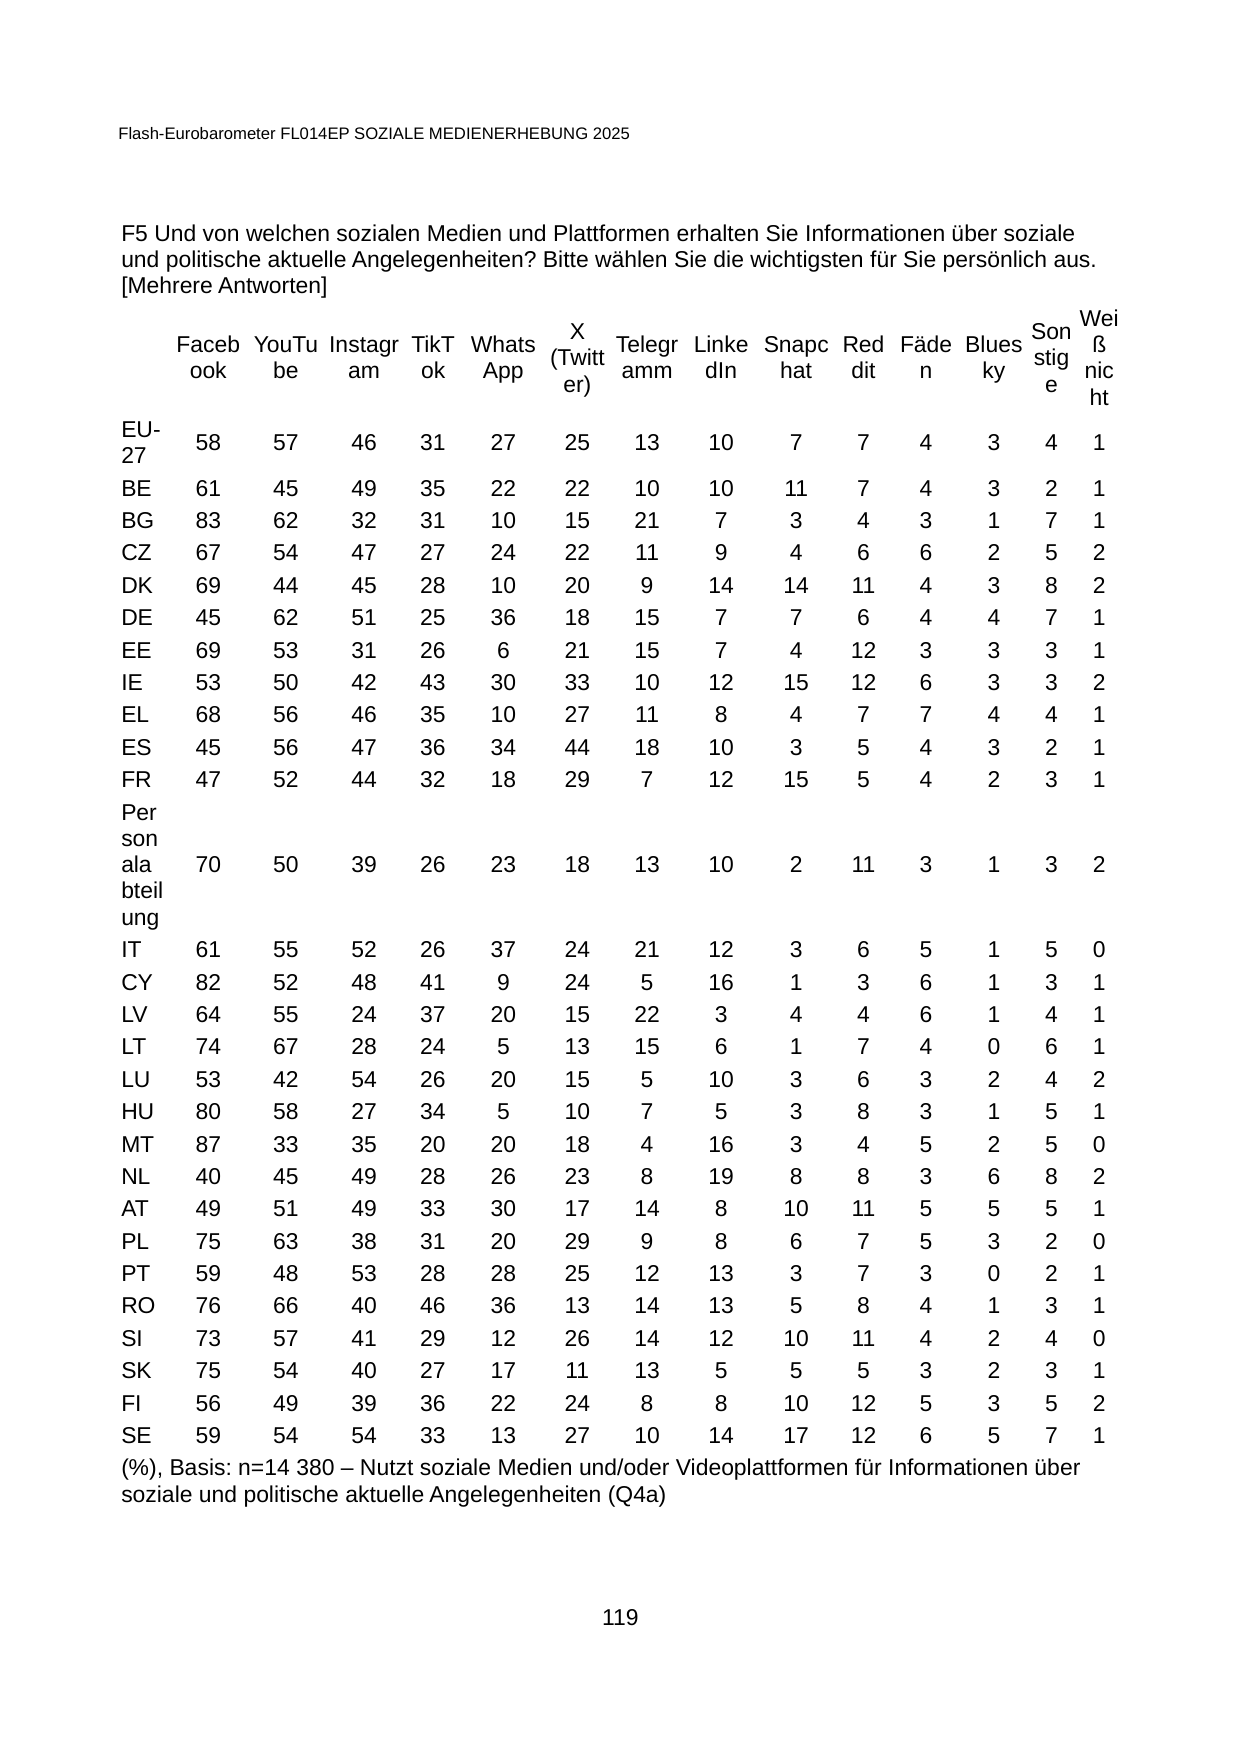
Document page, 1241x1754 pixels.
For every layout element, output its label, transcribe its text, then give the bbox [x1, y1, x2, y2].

table_cell SK [118, 1354, 167, 1387]
table_cell 20 [460, 1225, 546, 1257]
table_cell 6 [891, 536, 960, 569]
table_cell 4 [891, 1290, 960, 1322]
table_cell 9 [460, 966, 546, 998]
table_cell 2 [1076, 569, 1122, 601]
table_cell 52 [249, 966, 322, 998]
table_cell 10 [685, 731, 756, 763]
table_cell 3 [756, 1095, 835, 1127]
table_cell 2 [1076, 796, 1122, 933]
table_cell 3 [891, 796, 960, 933]
table_cell Fäden [891, 302, 960, 413]
table_cell 9 [608, 569, 685, 601]
table_cell 2 [1076, 536, 1122, 569]
table_cell 31 [405, 1225, 460, 1257]
table_cell 26 [546, 1322, 608, 1354]
table_cell 46 [323, 413, 405, 472]
table_cell DE [118, 601, 167, 633]
table_cell 10 [608, 1419, 685, 1451]
table_cell 41 [323, 1322, 405, 1354]
table_cell 1 [1076, 698, 1122, 731]
table_cell 3 [835, 966, 891, 998]
table_cell 15 [756, 763, 835, 796]
table_cell 1 [960, 1095, 1027, 1127]
table_cell 5 [1027, 1192, 1076, 1225]
table_cell 33 [405, 1419, 460, 1451]
table_cell 67 [167, 536, 249, 569]
table_cell 20 [460, 1128, 546, 1160]
table_cell 53 [323, 1257, 405, 1289]
table_cell 4 [891, 601, 960, 633]
table_cell 36 [460, 1290, 546, 1322]
table_cell 2 [1027, 731, 1076, 763]
table_cell 1 [1076, 1257, 1122, 1289]
table_cell 5 [756, 1354, 835, 1387]
table_cell 1 [1076, 634, 1122, 666]
table_cell BG [118, 504, 167, 536]
table_cell 80 [167, 1095, 249, 1127]
table_cell 7 [835, 698, 891, 731]
table_cell 87 [167, 1128, 249, 1160]
table_cell Telegramm [608, 302, 685, 413]
table_cell 45 [249, 472, 322, 504]
table_cell 13 [460, 1419, 546, 1451]
table_cell 40 [323, 1290, 405, 1322]
table_cell YouTube [249, 302, 322, 413]
table_cell 4 [835, 1128, 891, 1160]
table_cell 3 [756, 731, 835, 763]
table_cell (%), Basis: n=14 380 – Nutzt soziale Medien und/oder Videoplattformen für Informationen über soziale und politische aktuelle Angelegenheiten (Q4a) [118, 1451, 1122, 1510]
table_cell 54 [323, 1063, 405, 1095]
table_cell 8 [685, 698, 756, 731]
table_cell 13 [608, 413, 685, 472]
table_cell 11 [835, 569, 891, 601]
table_cell 0 [1076, 1128, 1122, 1160]
table_cell 1 [960, 796, 1027, 933]
table_cell 47 [167, 763, 249, 796]
table_cell 75 [167, 1225, 249, 1257]
table_cell 3 [1027, 763, 1076, 796]
table_cell 16 [685, 966, 756, 998]
table_cell 23 [546, 1160, 608, 1192]
table_cell 68 [167, 698, 249, 731]
table_cell 8 [608, 1160, 685, 1192]
table_cell 52 [323, 933, 405, 966]
table_cell 17 [756, 1419, 835, 1451]
table_cell Weiß nicht [1076, 302, 1122, 413]
table_cell Facebook [167, 302, 249, 413]
table_cell 8 [685, 1192, 756, 1225]
table_cell 6 [835, 536, 891, 569]
table_cell 42 [249, 1063, 322, 1095]
table_cell 4 [960, 601, 1027, 633]
table_cell 10 [685, 413, 756, 472]
table_cell 63 [249, 1225, 322, 1257]
table_cell 7 [685, 634, 756, 666]
table_cell 12 [460, 1322, 546, 1354]
table_cell 5 [891, 1225, 960, 1257]
table_cell 15 [546, 504, 608, 536]
table_cell 1 [1076, 1095, 1122, 1127]
table_cell 46 [323, 698, 405, 731]
table_cell 1 [1076, 998, 1122, 1030]
table_cell LT [118, 1030, 167, 1063]
table_cell 62 [249, 504, 322, 536]
table_cell 83 [167, 504, 249, 536]
table_cell BE [118, 472, 167, 504]
table_cell CZ [118, 536, 167, 569]
table_cell 4 [1027, 413, 1076, 472]
table_cell 7 [835, 1225, 891, 1257]
table_cell 47 [323, 536, 405, 569]
table_cell 37 [405, 998, 460, 1030]
table_cell 14 [608, 1322, 685, 1354]
table_cell 4 [891, 731, 960, 763]
table_cell 8 [756, 1160, 835, 1192]
table_cell 2 [960, 1128, 1027, 1160]
table_cell 1 [1076, 1290, 1122, 1322]
table_cell 22 [546, 536, 608, 569]
table_cell 4 [891, 472, 960, 504]
table_cell 10 [608, 666, 685, 698]
table_cell 4 [835, 998, 891, 1030]
table_cell 13 [546, 1030, 608, 1063]
table_cell 12 [608, 1257, 685, 1289]
table_cell 10 [608, 472, 685, 504]
table_cell 3 [1027, 634, 1076, 666]
table_cell 3 [756, 933, 835, 966]
table_cell 32 [323, 504, 405, 536]
table_cell 4 [891, 569, 960, 601]
table_cell 12 [685, 933, 756, 966]
table_cell 6 [1027, 1030, 1076, 1063]
table_cell IE [118, 666, 167, 698]
table_cell 28 [405, 569, 460, 601]
table_cell 2 [756, 796, 835, 933]
table_cell 31 [323, 634, 405, 666]
table_cell 10 [756, 1322, 835, 1354]
table_cell 57 [249, 1322, 322, 1354]
table_cell 12 [835, 634, 891, 666]
table_cell 50 [249, 796, 322, 933]
table_cell 49 [167, 1192, 249, 1225]
table_cell 4 [756, 634, 835, 666]
table_cell 5 [891, 1192, 960, 1225]
table_cell 67 [249, 1030, 322, 1063]
table_cell 10 [460, 504, 546, 536]
table_cell 27 [405, 1354, 460, 1387]
table_cell 0 [960, 1257, 1027, 1289]
table_cell 3 [891, 1354, 960, 1387]
table_cell 56 [167, 1387, 249, 1419]
table_cell 11 [835, 796, 891, 933]
table_cell ES [118, 731, 167, 763]
table_cell 7 [608, 1095, 685, 1127]
table_cell 13 [608, 1354, 685, 1387]
table_cell 44 [323, 763, 405, 796]
table_cell 6 [685, 1030, 756, 1063]
table_cell 24 [546, 1387, 608, 1419]
table_cell 45 [167, 601, 249, 633]
table_cell 3 [960, 413, 1027, 472]
table_cell 1 [1076, 1354, 1122, 1387]
table_cell 51 [323, 601, 405, 633]
table_cell 8 [835, 1095, 891, 1127]
table_cell 28 [323, 1030, 405, 1063]
table_cell 7 [835, 472, 891, 504]
table_cell 76 [167, 1290, 249, 1322]
table_cell 10 [546, 1095, 608, 1127]
table_cell 1 [1076, 413, 1122, 472]
table_cell 31 [405, 413, 460, 472]
table_cell 59 [167, 1257, 249, 1289]
table_cell [118, 302, 167, 413]
table_cell 5 [891, 1128, 960, 1160]
table_cell 3 [960, 1387, 1027, 1419]
table_cell 14 [685, 1419, 756, 1451]
table_cell 82 [167, 966, 249, 998]
table_cell 30 [460, 1192, 546, 1225]
table_cell TikTok [405, 302, 460, 413]
table_cell 10 [460, 569, 546, 601]
table_cell 38 [323, 1225, 405, 1257]
table_cell 3 [1027, 966, 1076, 998]
table_cell 1 [1076, 966, 1122, 998]
table_cell 29 [405, 1322, 460, 1354]
table_cell 61 [167, 472, 249, 504]
table_cell 25 [405, 601, 460, 633]
table_cell 17 [546, 1192, 608, 1225]
table_cell 5 [608, 1063, 685, 1095]
table_cell 1 [960, 1290, 1027, 1322]
table_cell 3 [960, 472, 1027, 504]
table_cell 8 [835, 1290, 891, 1322]
table_cell 70 [167, 796, 249, 933]
table_cell 18 [546, 1128, 608, 1160]
table_cell 53 [167, 666, 249, 698]
table_cell 7 [608, 763, 685, 796]
table_cell 2 [1076, 1063, 1122, 1095]
table_cell 7 [685, 601, 756, 633]
table_cell 28 [405, 1160, 460, 1192]
table_cell 24 [405, 1030, 460, 1063]
table_cell 1 [960, 504, 1027, 536]
table_cell 12 [685, 1322, 756, 1354]
table_cell 1 [756, 966, 835, 998]
table_cell 14 [608, 1192, 685, 1225]
table_cell 44 [546, 731, 608, 763]
table_cell NL [118, 1160, 167, 1192]
table_cell 55 [249, 998, 322, 1030]
table_cell 4 [1027, 698, 1076, 731]
table_cell 2 [960, 1354, 1027, 1387]
table_cell 8 [685, 1387, 756, 1419]
table_cell 41 [405, 966, 460, 998]
table_cell 61 [167, 933, 249, 966]
table_cell 40 [167, 1160, 249, 1192]
table_cell 4 [835, 504, 891, 536]
table_cell 17 [460, 1354, 546, 1387]
table_cell 1 [1076, 731, 1122, 763]
table_cell 28 [405, 1257, 460, 1289]
table_cell 1 [1076, 1192, 1122, 1225]
table_cell 52 [249, 763, 322, 796]
table_cell 69 [167, 569, 249, 601]
table_cell X (Twitter) [546, 302, 608, 413]
table_cell 7 [835, 413, 891, 472]
table_cell 54 [249, 1419, 322, 1451]
table_cell 14 [756, 569, 835, 601]
table_cell PT [118, 1257, 167, 1289]
table_cell 4 [1027, 1063, 1076, 1095]
table_cell 1 [1076, 1030, 1122, 1063]
table_cell MT [118, 1128, 167, 1160]
table_cell 12 [685, 763, 756, 796]
table_cell 10 [460, 698, 546, 731]
table_cell 6 [756, 1225, 835, 1257]
table_cell 1 [1076, 1419, 1122, 1451]
table_cell 50 [249, 666, 322, 698]
table_cell LV [118, 998, 167, 1030]
table_cell 4 [756, 998, 835, 1030]
table_cell 3 [1027, 666, 1076, 698]
table_cell 3 [891, 1257, 960, 1289]
table_cell 29 [546, 763, 608, 796]
table_cell 14 [608, 1290, 685, 1322]
table_cell 22 [546, 472, 608, 504]
table_cell LinkedIn [685, 302, 756, 413]
table_cell Snapchat [756, 302, 835, 413]
table_cell 21 [608, 933, 685, 966]
table_cell 5 [460, 1030, 546, 1063]
table_cell 25 [546, 413, 608, 472]
table_cell 45 [167, 731, 249, 763]
table_cell 54 [249, 1354, 322, 1387]
table_cell 23 [460, 796, 546, 933]
table_cell 5 [1027, 1387, 1076, 1419]
table_cell 1 [960, 966, 1027, 998]
table_cell 26 [405, 796, 460, 933]
table_cell 33 [249, 1128, 322, 1160]
table_cell 10 [756, 1387, 835, 1419]
table_cell 15 [608, 1030, 685, 1063]
table_cell 0 [1076, 1225, 1122, 1257]
table_cell 20 [405, 1128, 460, 1160]
table_cell 3 [960, 569, 1027, 601]
table_cell 46 [405, 1290, 460, 1322]
table_cell 5 [1027, 536, 1076, 569]
table_cell 5 [891, 1387, 960, 1419]
table_cell 1 [1076, 504, 1122, 536]
table_cell 1 [960, 933, 1027, 966]
table_cell 2 [960, 1063, 1027, 1095]
table_cell 4 [891, 413, 960, 472]
table_cell 10 [685, 1063, 756, 1095]
table_cell 2 [1076, 666, 1122, 698]
table_cell 3 [891, 1095, 960, 1127]
table_cell 20 [460, 998, 546, 1030]
table_cell 11 [835, 1192, 891, 1225]
table_cell 35 [405, 698, 460, 731]
table_cell 21 [608, 504, 685, 536]
table_cell Bluesky [960, 302, 1027, 413]
table_cell 58 [249, 1095, 322, 1127]
table_cell 15 [546, 998, 608, 1030]
table_cell 5 [835, 731, 891, 763]
table_cell 73 [167, 1322, 249, 1354]
table_cell 3 [685, 998, 756, 1030]
table_cell 2 [960, 763, 1027, 796]
table_cell 35 [405, 472, 460, 504]
table_cell 53 [167, 1063, 249, 1095]
table_cell 22 [460, 472, 546, 504]
table_cell 33 [405, 1192, 460, 1225]
table_cell 8 [1027, 1160, 1076, 1192]
table_cell 12 [685, 666, 756, 698]
table_cell 24 [546, 933, 608, 966]
table_cell 45 [323, 569, 405, 601]
table_cell 6 [960, 1160, 1027, 1192]
table_cell 36 [405, 1387, 460, 1419]
table_cell 6 [835, 601, 891, 633]
table_cell 49 [323, 1192, 405, 1225]
table_cell 55 [249, 933, 322, 966]
table_cell 6 [460, 634, 546, 666]
table_cell 8 [685, 1225, 756, 1257]
table_cell 3 [960, 634, 1027, 666]
table_cell 5 [960, 1192, 1027, 1225]
table_cell 30 [460, 666, 546, 698]
table_cell 6 [835, 1063, 891, 1095]
table_cell IT [118, 933, 167, 966]
table_cell Instagram [323, 302, 405, 413]
table_cell 26 [460, 1160, 546, 1192]
table_cell 7 [891, 698, 960, 731]
table_cell 58 [167, 413, 249, 472]
table_cell 45 [249, 1160, 322, 1192]
table_cell PL [118, 1225, 167, 1257]
table_cell 3 [891, 1160, 960, 1192]
table_cell 1 [960, 998, 1027, 1030]
table_cell 7 [1027, 601, 1076, 633]
table_cell 66 [249, 1290, 322, 1322]
table_cell 5 [1027, 1128, 1076, 1160]
table_cell 47 [323, 731, 405, 763]
table_cell 33 [546, 666, 608, 698]
table_cell 8 [835, 1160, 891, 1192]
table_cell 4 [756, 698, 835, 731]
table_cell 48 [323, 966, 405, 998]
table_cell 39 [323, 1387, 405, 1419]
table_cell 12 [835, 1419, 891, 1451]
table_cell 5 [460, 1095, 546, 1127]
table_cell 36 [405, 731, 460, 763]
table_cell CY [118, 966, 167, 998]
table_cell 5 [685, 1354, 756, 1387]
table_cell 3 [891, 504, 960, 536]
table_cell 11 [546, 1354, 608, 1387]
table_cell 29 [546, 1225, 608, 1257]
table_cell 37 [460, 933, 546, 966]
table_cell LU [118, 1063, 167, 1095]
table_cell 3 [960, 1225, 1027, 1257]
table_cell 11 [608, 536, 685, 569]
table_cell 0 [1076, 1322, 1122, 1354]
table_cell 74 [167, 1030, 249, 1063]
table_cell 1 [1076, 601, 1122, 633]
table_cell 56 [249, 731, 322, 763]
table_cell 7 [1027, 504, 1076, 536]
table_cell 57 [249, 413, 322, 472]
table_cell Reddit [835, 302, 891, 413]
table_cell 13 [685, 1257, 756, 1289]
table_cell RO [118, 1290, 167, 1322]
table_cell 43 [405, 666, 460, 698]
table_cell 24 [460, 536, 546, 569]
table_cell FI [118, 1387, 167, 1419]
table_cell 14 [685, 569, 756, 601]
table_cell 53 [249, 634, 322, 666]
table_cell 20 [546, 569, 608, 601]
table_cell 11 [608, 698, 685, 731]
table_cell 11 [756, 472, 835, 504]
table_cell 5 [608, 966, 685, 998]
table_cell 16 [685, 1128, 756, 1160]
table_cell 26 [405, 634, 460, 666]
table_cell WhatsApp [460, 302, 546, 413]
table_cell 15 [756, 666, 835, 698]
table_cell 27 [460, 413, 546, 472]
table_cell Sonstige [1027, 302, 1076, 413]
table_cell FR [118, 763, 167, 796]
table_cell 12 [835, 1387, 891, 1419]
table_cell 11 [835, 1322, 891, 1354]
table_cell 6 [891, 998, 960, 1030]
table_cell 48 [249, 1257, 322, 1289]
table_cell 2 [1076, 1160, 1122, 1192]
table_cell 6 [891, 666, 960, 698]
table_cell 51 [249, 1192, 322, 1225]
table_cell 0 [960, 1030, 1027, 1063]
table_cell 1 [756, 1030, 835, 1063]
table_cell 42 [323, 666, 405, 698]
table_cell EE [118, 634, 167, 666]
table_cell 5 [756, 1290, 835, 1322]
table_cell 2 [960, 1322, 1027, 1354]
table_cell 1 [1076, 763, 1122, 796]
table_cell 5 [835, 763, 891, 796]
table_cell 3 [891, 1063, 960, 1095]
table_cell 18 [546, 796, 608, 933]
table_cell 6 [835, 933, 891, 966]
table_cell 7 [1027, 1419, 1076, 1451]
table_cell 59 [167, 1419, 249, 1451]
table_cell 3 [1027, 1354, 1076, 1387]
table_cell 3 [1027, 796, 1076, 933]
table_cell 13 [546, 1290, 608, 1322]
table_cell 7 [685, 504, 756, 536]
table_cell 69 [167, 634, 249, 666]
table_cell 26 [405, 1063, 460, 1095]
table_cell 49 [323, 1160, 405, 1192]
table_cell 22 [608, 998, 685, 1030]
table_cell 10 [685, 796, 756, 933]
table_cell 56 [249, 698, 322, 731]
table_cell 31 [405, 504, 460, 536]
table_cell 2 [1027, 1257, 1076, 1289]
table_cell 3 [891, 634, 960, 666]
table_cell 9 [608, 1225, 685, 1257]
table_cell 13 [608, 796, 685, 933]
table_cell 20 [460, 1063, 546, 1095]
table_cell 54 [249, 536, 322, 569]
table_cell 7 [835, 1030, 891, 1063]
table_cell 12 [835, 666, 891, 698]
table_cell 3 [756, 504, 835, 536]
table_cell 10 [756, 1192, 835, 1225]
table_cell 25 [546, 1257, 608, 1289]
table_cell SI [118, 1322, 167, 1354]
table_cell 10 [685, 472, 756, 504]
table_cell EU-27 [118, 413, 167, 472]
table_cell 27 [323, 1095, 405, 1127]
table_cell 7 [835, 1257, 891, 1289]
table_cell 2 [960, 536, 1027, 569]
table_cell 4 [891, 763, 960, 796]
table_cell 3 [756, 1257, 835, 1289]
table_cell Personalabteilung [118, 796, 167, 933]
table_cell 64 [167, 998, 249, 1030]
table_cell 75 [167, 1354, 249, 1387]
table_cell 24 [323, 998, 405, 1030]
table_cell DK [118, 569, 167, 601]
table_cell 6 [891, 966, 960, 998]
table_cell 35 [323, 1128, 405, 1160]
table_cell 44 [249, 569, 322, 601]
table_cell 2 [1027, 1225, 1076, 1257]
table_cell 8 [1027, 569, 1076, 601]
table_cell 15 [546, 1063, 608, 1095]
table_cell 40 [323, 1354, 405, 1387]
table_cell 18 [608, 731, 685, 763]
table_cell 19 [685, 1160, 756, 1192]
table_cell 28 [460, 1257, 546, 1289]
table_cell 4 [756, 536, 835, 569]
table_cell AT [118, 1192, 167, 1225]
table_cell 5 [1027, 933, 1076, 966]
table_cell 6 [891, 1419, 960, 1451]
table_cell 3 [1027, 1290, 1076, 1322]
table_cell 24 [546, 966, 608, 998]
table_cell 0 [1076, 933, 1122, 966]
table_cell 4 [891, 1322, 960, 1354]
table_cell 15 [608, 601, 685, 633]
table_cell 34 [405, 1095, 460, 1127]
table_cell 4 [608, 1128, 685, 1160]
table_cell 3 [756, 1128, 835, 1160]
table_cell 32 [405, 763, 460, 796]
table_cell 13 [685, 1290, 756, 1322]
table_cell 2 [1027, 472, 1076, 504]
table_cell 26 [405, 933, 460, 966]
table_cell 21 [546, 634, 608, 666]
table_cell 18 [546, 601, 608, 633]
table_cell SE [118, 1419, 167, 1451]
table_cell 5 [685, 1095, 756, 1127]
table_cell 36 [460, 601, 546, 633]
table_cell 22 [460, 1387, 546, 1419]
table_cell 62 [249, 601, 322, 633]
table_cell 1 [1076, 472, 1122, 504]
table_cell 15 [608, 634, 685, 666]
table_cell 4 [1027, 998, 1076, 1030]
table_cell 2 [1076, 1387, 1122, 1419]
table_cell 27 [405, 536, 460, 569]
table_cell 39 [323, 796, 405, 933]
table_header F5 Und von welchen sozialen Medien und Plattformen erhalten Sie Informationen über soziale und politische aktuelle Angelegenheiten? Bitte wählen Sie die wichtigsten für Sie persönlich aus. [Mehrere Antworten] [118, 217, 1122, 302]
table_cell 27 [546, 1419, 608, 1451]
table_cell 18 [460, 763, 546, 796]
table_cell 7 [756, 601, 835, 633]
table_cell 3 [960, 666, 1027, 698]
table_cell 7 [756, 413, 835, 472]
table_cell 3 [960, 731, 1027, 763]
table_cell 54 [323, 1419, 405, 1451]
table_cell 5 [835, 1354, 891, 1387]
table_cell 9 [685, 536, 756, 569]
table_cell 27 [546, 698, 608, 731]
table_cell 3 [756, 1063, 835, 1095]
table_cell 5 [960, 1419, 1027, 1451]
table_cell 4 [960, 698, 1027, 731]
table_cell EL [118, 698, 167, 731]
table_cell 5 [1027, 1095, 1076, 1127]
table_cell HU [118, 1095, 167, 1127]
table_cell 34 [460, 731, 546, 763]
table_cell 8 [608, 1387, 685, 1419]
table_cell 49 [249, 1387, 322, 1419]
table_cell 5 [891, 933, 960, 966]
table_cell 4 [1027, 1322, 1076, 1354]
table_cell 49 [323, 472, 405, 504]
table_cell 4 [891, 1030, 960, 1063]
